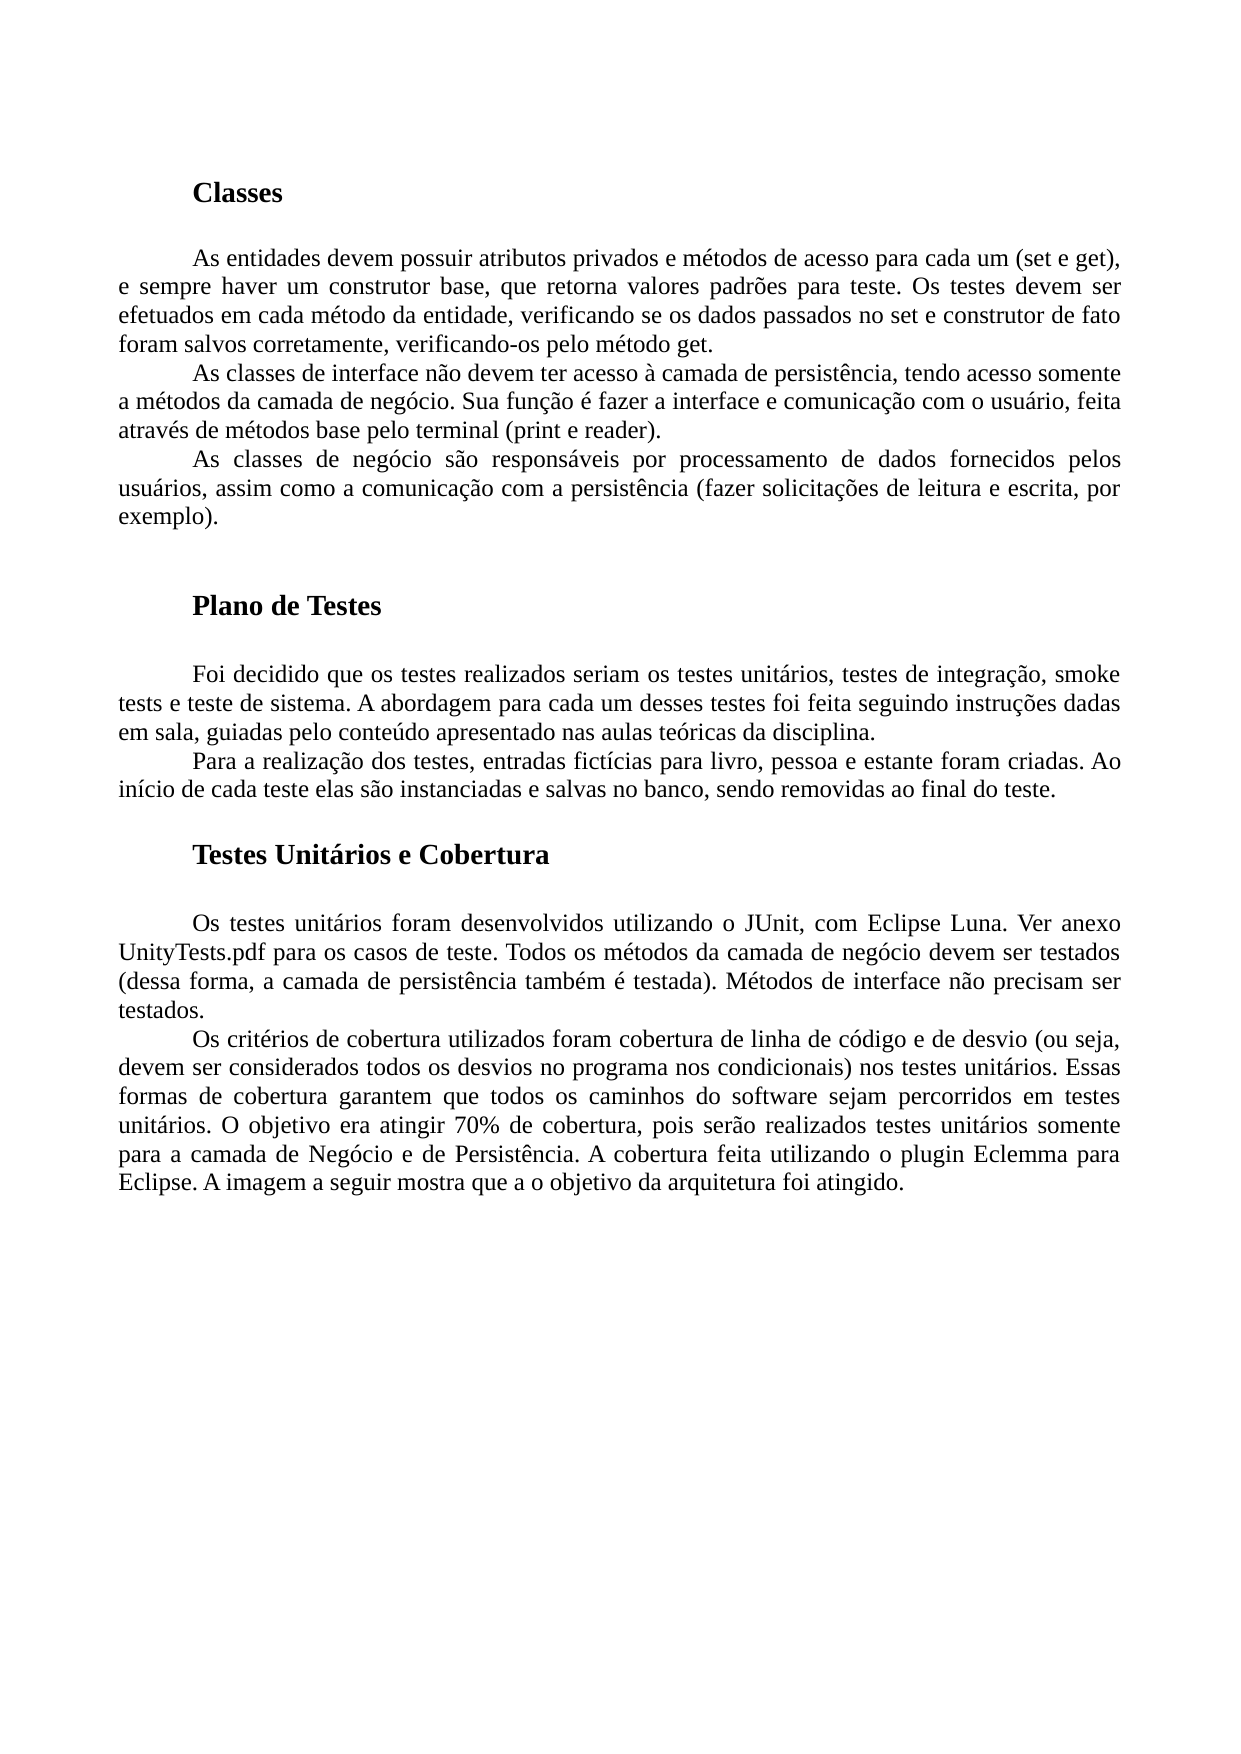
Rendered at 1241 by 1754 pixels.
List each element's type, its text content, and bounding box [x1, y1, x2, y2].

text Os critérios de cobertura utilizados foram cobertura de linha de código e de desvio (ou seja, devem ser considerados todos os desvios no programa nos condicionais) nos testes unitários. Essas formas de cobertura garantem que todos os caminhos do software sejam percorridos em testes unitários. O objetivo era atingir 70% de cobertura, pois serão realizados testes unitários somente para a camada de Negócio e de Persistência. A cobertura feita utilizando o plugin Eclemma para Eclipse. A imagem a seguir mostra que a o objetivo da arquitetura foi atingido. [118, 1024, 1122, 1196]
text Classes [118, 176, 1122, 209]
text Os testes unitários foram desenvolvidos utilizando o JUnit, com Eclipse Luna. Ver anexo UnityTests.pdf para os casos de teste. Todos os métodos da camada de negócio devem ser testados (dessa forma, a camada de persistência também é testada). Métodos de interface não precisam ser testados. [118, 904, 1122, 1024]
text Para a realização dos testes, entradas fictícias para livro, pessoa e estante foram criadas. Ao início de cada teste elas são instanciadas e salvas no banco, sendo removidas ao final do teste. [118, 746, 1122, 803]
text Testes Unitários e Cobertura [118, 837, 1122, 870]
text As entidades devem possuir atributos privados e métodos de acesso para cada um (set e get), e sempre haver um construtor base, que retorna valores padrões para teste. Os testes devem ser efetuados em cada método da entidade, verificando se os dados passados no set e construtor de fato foram salvos corretamente, verificando-os pelo método get. [118, 243, 1122, 358]
text As classes de interface não devem ter acesso à camada de persistência, tendo acesso somente a métodos da camada de negócio. Sua função é fazer a interface e comunicação com o usuário, feita através de métodos base pelo terminal (print e reader). [118, 358, 1122, 444]
text As classes de negócio são responsáveis por processamento de dados fornecidos pelos usuários, assim como a comunicação com a persistência (fazer solicitações de leitura e escrita, por exemplo). [118, 444, 1122, 530]
text Plano de Testes [118, 588, 1122, 621]
text Foi decidido que os testes realizados seriam os testes unitários, testes de integração, smoke tests e teste de sistema. A abordagem para cada um desses testes foi feita seguindo instruções dadas em sala, guiadas pelo conteúdo apresentado nas aulas teóricas da disciplina. [118, 655, 1122, 746]
